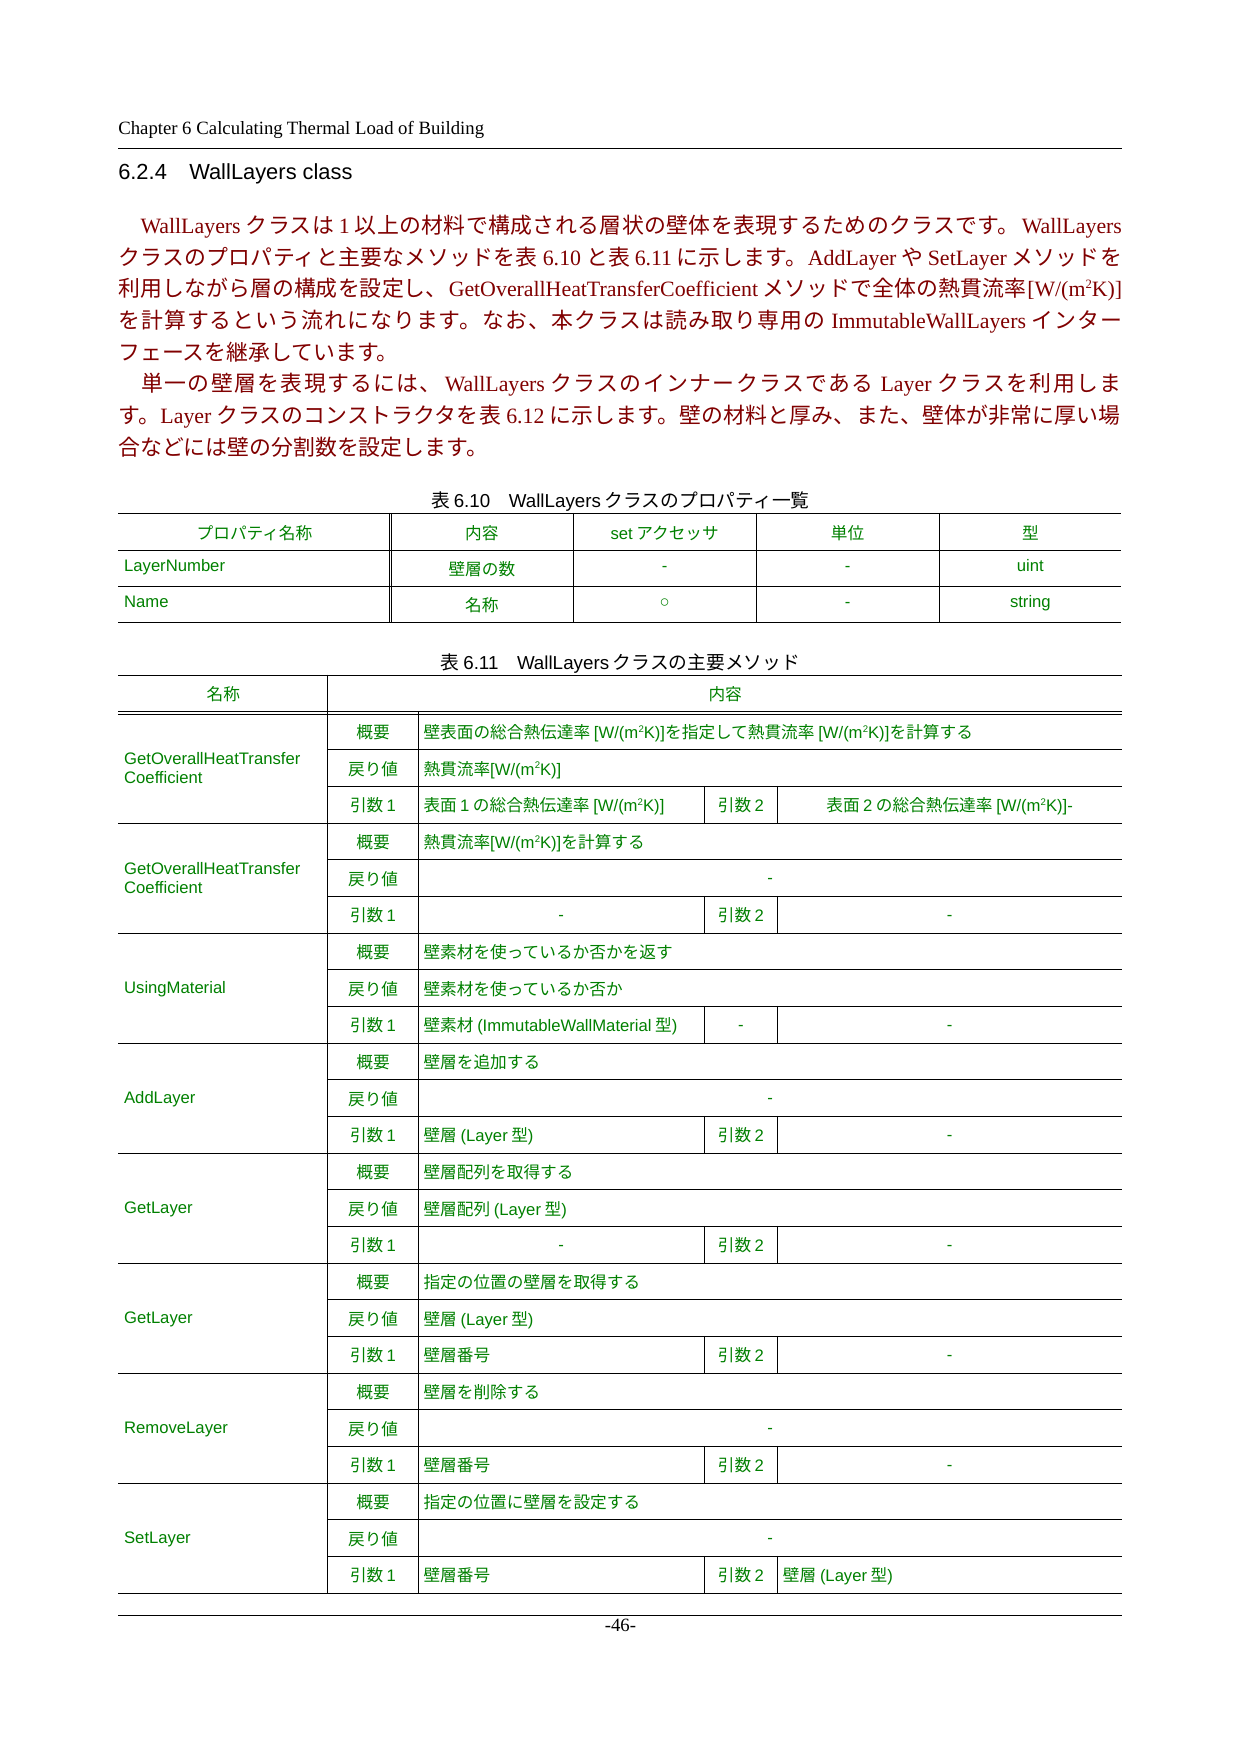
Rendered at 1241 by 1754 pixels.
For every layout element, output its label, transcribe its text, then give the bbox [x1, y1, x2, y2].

subtitle WallLayers class [118, 159, 1122, 184]
table_cell 概要 [328, 715, 418, 749]
table_cell 戻り値 [328, 970, 418, 1006]
table_cell GetLayer [118, 1264, 327, 1372]
text 表6.11 WallLayersクラスの主要メソッド [118, 647, 1122, 674]
table_cell GetLayer [118, 1154, 327, 1262]
table_cell 引数2 [705, 1117, 777, 1152]
table_cell 壁層番号 [419, 1337, 704, 1372]
table_cell 戻り値 [328, 860, 418, 896]
table_header プロパティ名称 [118, 514, 389, 549]
table_cell 戻り値 [328, 1410, 418, 1446]
table_header 名称 [118, 676, 327, 711]
table_cell - [419, 897, 704, 932]
table_cell 概要 [328, 1374, 418, 1409]
table_cell - [778, 1227, 1122, 1262]
table_cell AddLayer [118, 1044, 327, 1152]
table_cell string [940, 587, 1121, 622]
table_cell UsingMaterial [118, 934, 327, 1042]
table_cell 引数1 [328, 1337, 418, 1372]
table_cell 名称 [392, 587, 573, 622]
table_cell 概要 [328, 1484, 418, 1519]
table_cell 引数1 [328, 1227, 418, 1262]
table_cell 表面2の総合熱伝達率 [W/(m2K)]- [778, 787, 1122, 822]
table_cell - [419, 1080, 1122, 1116]
table_cell 引数1 [328, 1007, 418, 1042]
table_cell 概要 [328, 824, 418, 859]
table_cell - [419, 1410, 1122, 1446]
table_cell 壁層を追加する [419, 1044, 1122, 1079]
table_cell 概要 [328, 1154, 418, 1189]
table_header setアクセッサ [574, 514, 756, 549]
table_cell uint [940, 551, 1121, 586]
table_cell - [419, 860, 1122, 896]
table_cell 指定の位置の壁層を取得する [419, 1264, 1122, 1299]
table_cell GetOverallHeatTransfer Coefficient [118, 824, 327, 932]
table_cell 壁層配列 (Layer型) [419, 1190, 1122, 1226]
table_cell 概要 [328, 1264, 418, 1299]
table_cell 引数2 [705, 1557, 777, 1592]
table_cell - [705, 1007, 777, 1042]
table_cell 引数2 [705, 1337, 777, 1372]
table_cell - [778, 897, 1122, 932]
table_cell RemoveLayer [118, 1374, 327, 1482]
table_cell - [778, 1337, 1122, 1372]
text WallLayersクラスは1以上の材料で構成される層状の壁体を表現するためのクラスです。WallLayersクラスのプロパティと主要なメソッドを表6.10と表6.11に示します。AddLayerやSetLayerメソッドを利用しながら層の構成を設定し、GetOverallHeatTransferCoefficientメソッドで全体の熱貫流率[W/(m2K)]を計算するという流れになります。なお、本クラスは読み取り専用のImmutableWallLayersインターフェースを継承しています。 [118, 208, 1122, 366]
table_cell - [778, 1117, 1122, 1152]
table_cell - [757, 587, 939, 622]
table_cell - [574, 551, 756, 586]
table_cell 引数2 [705, 1447, 777, 1482]
text 表6.10 WallLayersクラスのプロパティ一覧 [118, 486, 1122, 513]
table_cell 概要 [328, 1044, 418, 1079]
table_cell 壁層 (Layer型) [778, 1557, 1122, 1592]
table_cell 引数2 [705, 897, 777, 932]
table_cell 壁層 (Layer型) [419, 1300, 1122, 1336]
table_cell - [778, 1447, 1122, 1482]
table_cell 引数1 [328, 1117, 418, 1152]
table_cell LayerNumber [118, 551, 389, 586]
table_cell 壁層番号 [419, 1557, 704, 1592]
table_cell 戻り値 [328, 1190, 418, 1226]
table_cell 引数2 [705, 1227, 777, 1262]
table_cell - [757, 551, 939, 586]
table_cell 概要 [328, 934, 418, 969]
table_cell 引数1 [328, 897, 418, 932]
table_cell 引数1 [328, 1447, 418, 1482]
table_cell 熱貫流率[W/(m2K)] [419, 750, 1122, 786]
table_cell 壁層を削除する [419, 1374, 1122, 1409]
table_header 単位 [757, 514, 939, 549]
table_cell 壁素材を使っているか否か [419, 970, 1122, 1006]
table_cell - [778, 1007, 1122, 1042]
table_cell 戻り値 [328, 750, 418, 786]
table_cell - [419, 1520, 1122, 1556]
table_cell 引数2 [705, 787, 777, 822]
table_cell 引数1 [328, 1557, 418, 1592]
table_cell SetLayer [118, 1484, 327, 1592]
table_cell 壁表面の総合熱伝達率 [W/(m2K)]を指定して熱貫流率 [W/(m2K)]を計算する [419, 715, 1122, 749]
table_cell 壁層番号 [419, 1447, 704, 1482]
table_cell - [419, 1227, 704, 1262]
table_cell 壁層 (Layer型) [419, 1117, 704, 1152]
table_cell 引数1 [328, 787, 418, 822]
table_cell 壁素材を使っているか否かを返す [419, 934, 1122, 969]
table_cell 壁素材 (ImmutableWallMaterial型) [419, 1007, 704, 1042]
table_cell 戻り値 [328, 1300, 418, 1336]
table_header 型 [940, 514, 1121, 549]
table_header 内容 [328, 676, 1122, 711]
table_cell 熱貫流率[W/(m2K)]を計算する [419, 824, 1122, 859]
table_cell 指定の位置に壁層を設定する [419, 1484, 1122, 1519]
table_cell GetOverallHeatTransfer Coefficient [118, 715, 327, 822]
table_cell ○ [574, 587, 756, 622]
table_cell Name [118, 587, 389, 622]
table_cell 戻り値 [328, 1080, 418, 1116]
table_header 内容 [392, 514, 573, 549]
table_cell 戻り値 [328, 1520, 418, 1556]
table_cell 壁層配列を取得する [419, 1154, 1122, 1189]
text 単一の壁層を表現するには、WallLayersクラスのインナークラスであるLayerクラスを利用します。Layerクラスのコンストラクタを表6.12に示します。壁の材料と厚み、また、壁体が非常に厚い場合などには壁の分割数を設定します。 [118, 366, 1122, 461]
table_cell 壁層の数 [392, 551, 573, 586]
table_cell 表面1の総合熱伝達率 [W/(m2K)] [419, 787, 704, 822]
